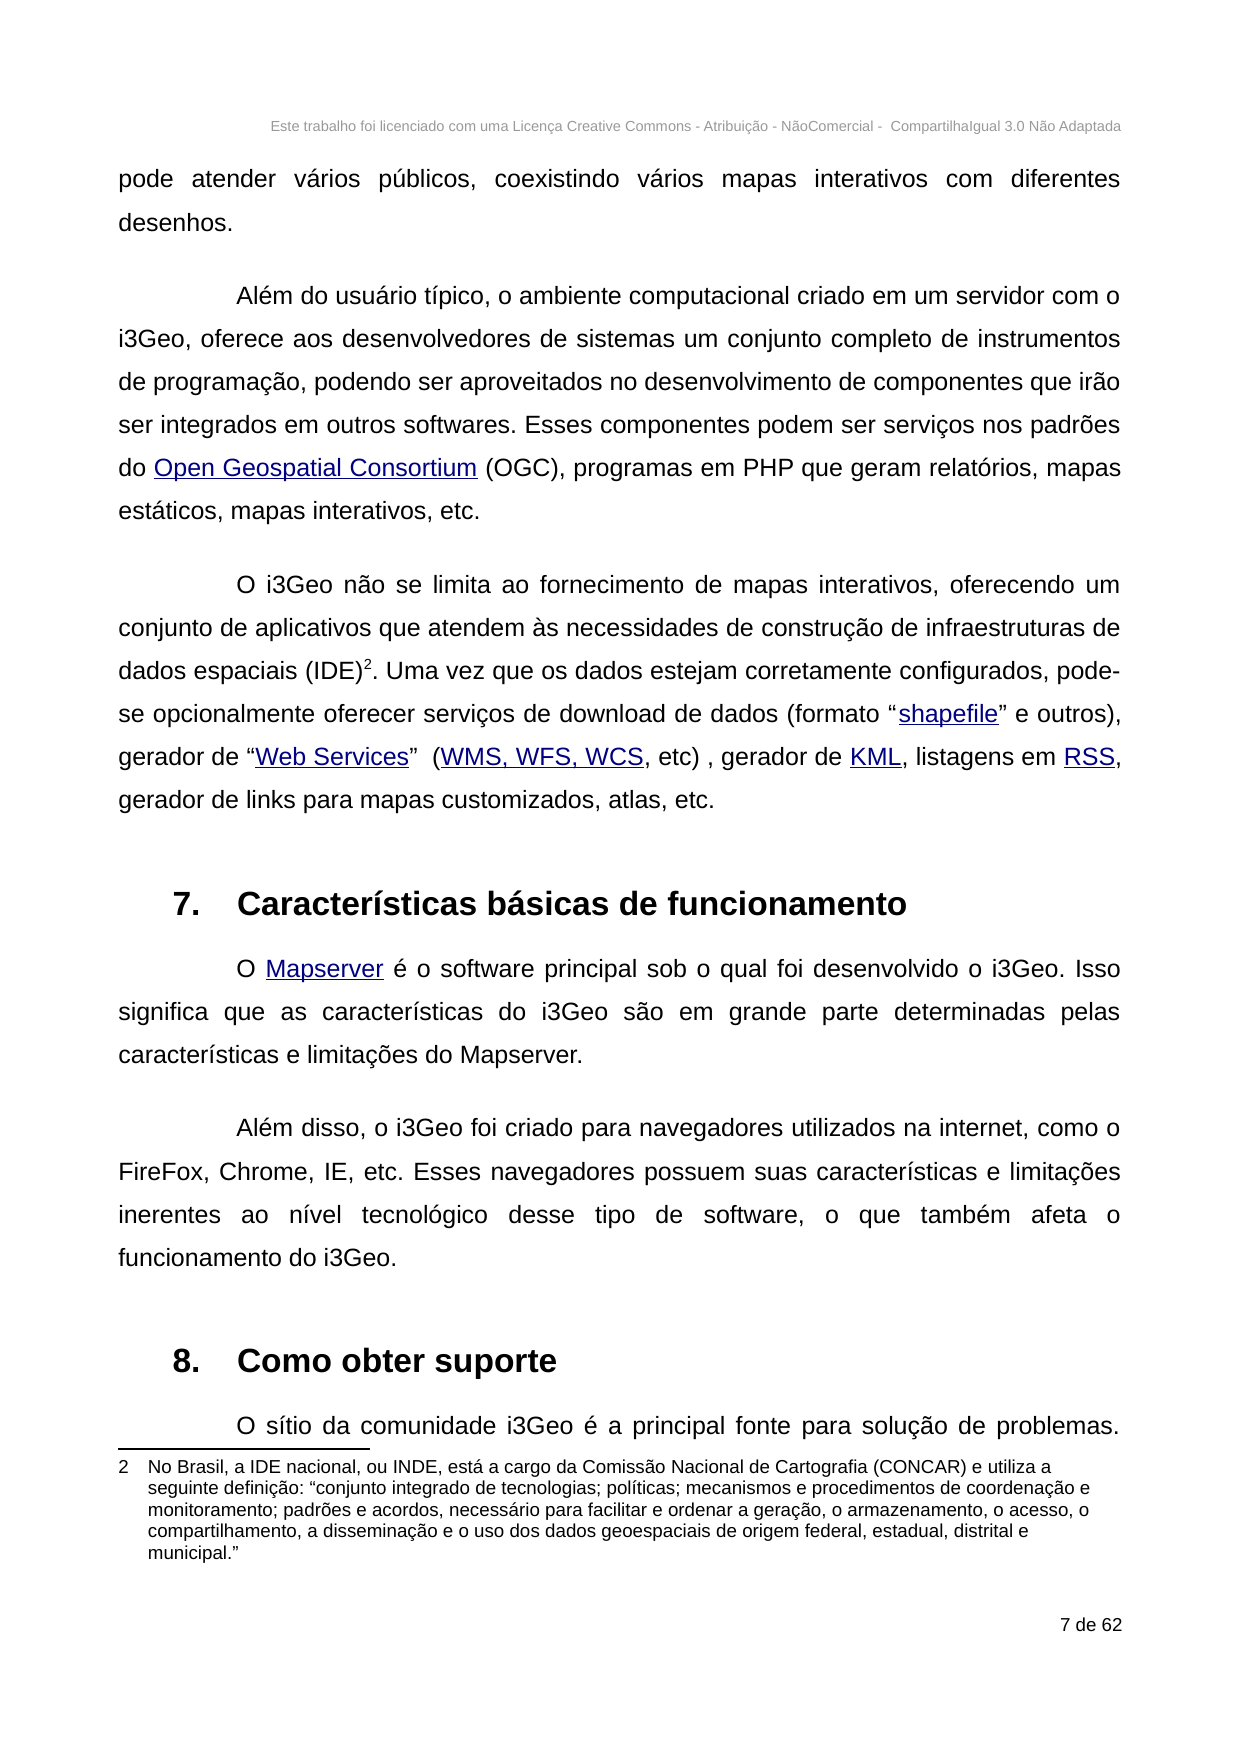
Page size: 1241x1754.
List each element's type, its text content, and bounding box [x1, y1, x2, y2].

text O sítio da comunidade i3Geo é a principal fonte para solução de problemas. [118, 1411, 1122, 1440]
text pode atender vários públicos, coexistindo vários mapas interativos com diferentes desenhos. [118, 164, 1122, 236]
subtitle Características básicas de funcionamento [163, 883, 1077, 922]
text Além do usuário típico, o ambiente computacional criado em um servidor com o i3Geo, oferece aos desenvolvedores de sistemas um conjunto completo de instrumentos de programação, podendo ser aproveitados no desenvolvimento de componentes que irão ser integrados em outros softwares. Esses componentes podem ser serviços nos padrões do Open Geospatial Consortium (OGC), programas em PHP que geram relatórios, mapas estáticos, mapas interativos, etc. [118, 281, 1122, 525]
text No Brasil, a IDE nacional, ou INDE, está a cargo da Comissão Nacional de Cartografia (CONCAR) e utiliza a seguinte definição: “conjunto integrado de tecnologias; políticas; mecanismos e procedimentos de coordenação e monitoramento; padrões e acordos, necessário para facilitar e ordenar a geração, o armazenamento, o acesso, o compartilhamento, a disseminação e o uso dos dados geoespaciais de origem federal, estadual, distrital e municipal.” [118, 1455, 1122, 1563]
text O Mapserver é o software principal sob o qual foi desenvolvido o i3Geo. Isso significa que as características do i3Geo são em grande parte determinadas pelas características e limitações do Mapserver. [118, 954, 1122, 1069]
text Além disso, o i3Geo foi criado para navegadores utilizados na internet, como o FireFox, Chrome, IE, etc. Esses navegadores possuem suas características e limitações inerentes ao nível tecnológico desse tipo de software, o que também afeta o funcionamento do i3Geo. [118, 1113, 1122, 1271]
subtitle Como obter suporte [163, 1341, 1077, 1379]
text O i3Geo não se limita ao fornecimento de mapas interativos, oferecendo um conjunto de aplicativos que atendem às necessidades de construção de infraestruturas de dados espaciais (IDE). Uma vez que os dados estejam corretamente configurados, pode-se opcionalmente oferecer serviços de download de dados (formato “shapefile” e outros), gerador de “Web Services” (WMS, WFS, WCS, etc) , gerador de KML, listagens em RSS, gerador de links para mapas customizados, atlas, etc. [118, 569, 1122, 814]
